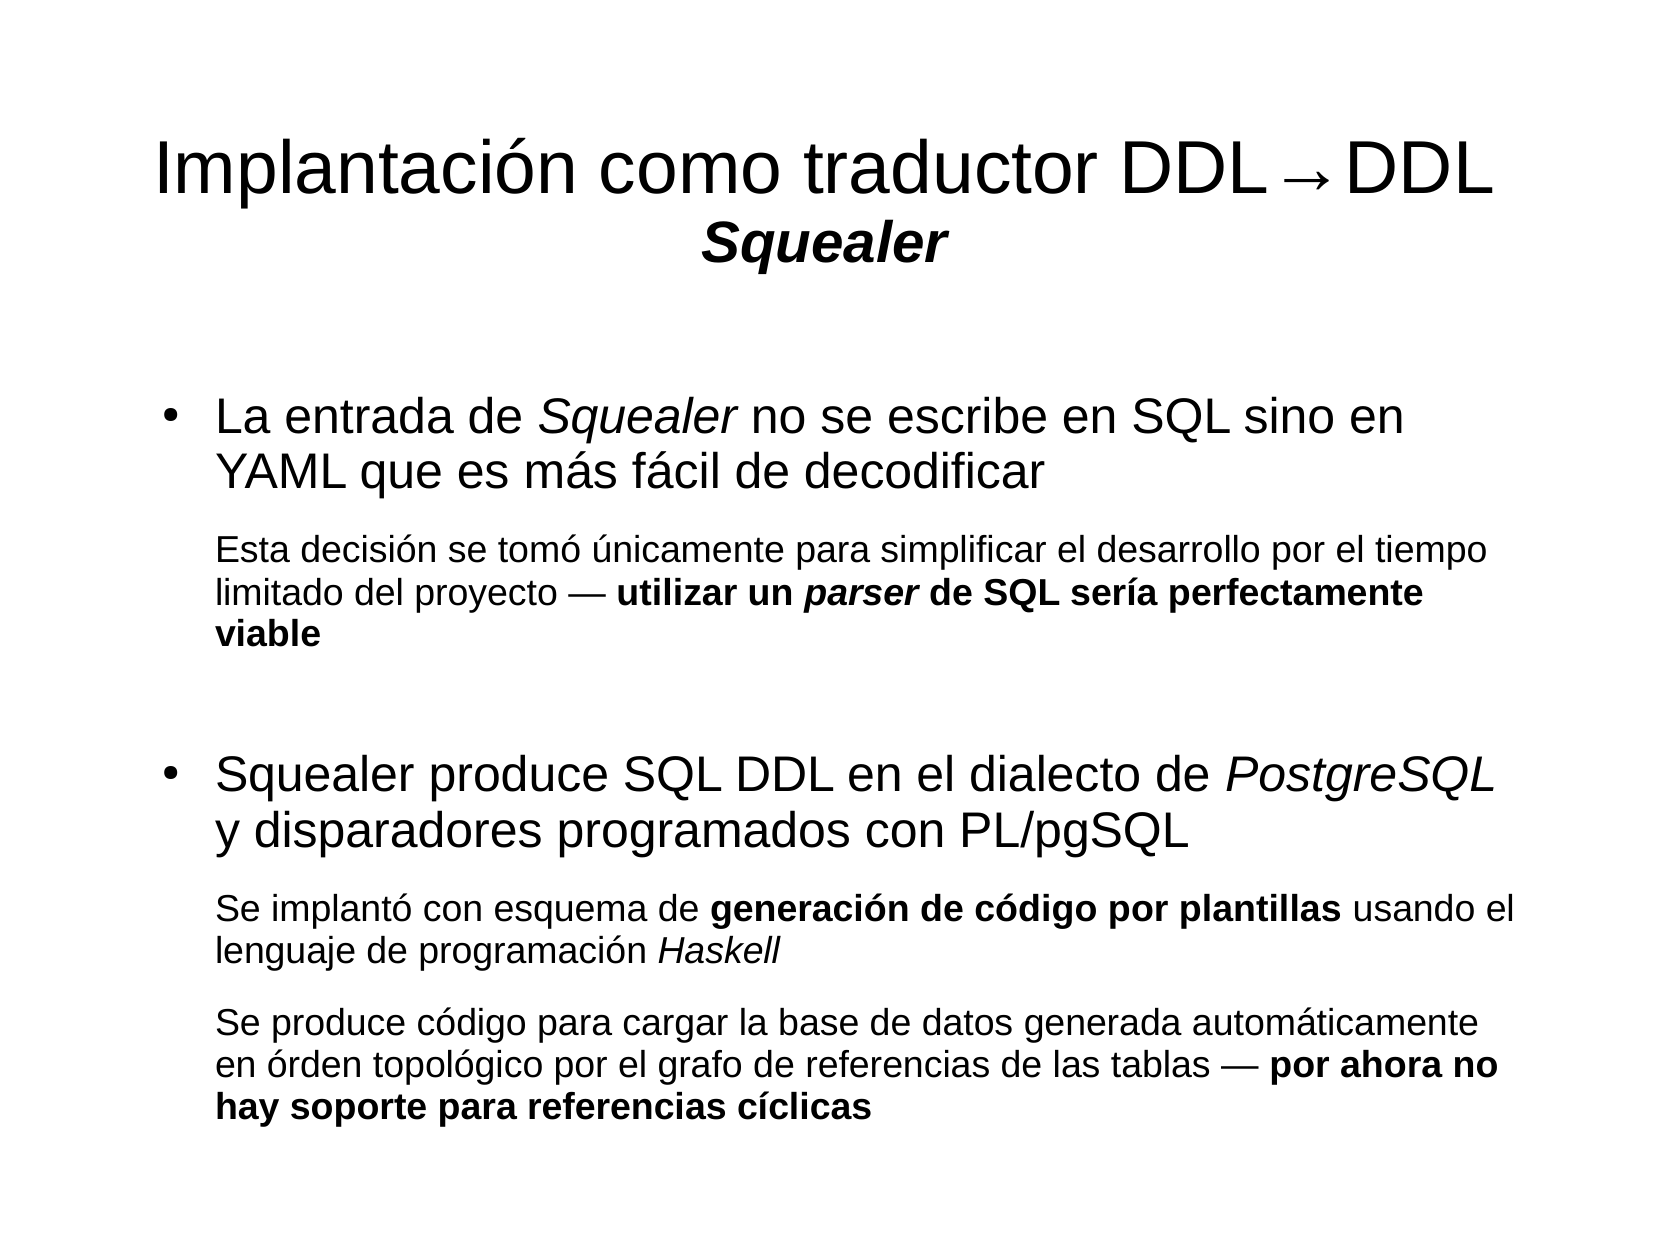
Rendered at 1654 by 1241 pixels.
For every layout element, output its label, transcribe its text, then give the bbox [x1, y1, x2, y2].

list La entrada de Squealer no se escribe en SQL sino en YAML que es más fácil de decodificar Esta decisión se tomó únicamente para simplificar el desarrollo por el tiempo limitado del proyecto — utilizar un parser de SQL sería perfectamente viable Squealer produce SQL DDL en el dialecto de PostgreSQL y disparadores programados con PL/pgSQL Se implantó con esquema de generación de código por plantillas usando el lenguaje de programación Haskell Se produce código para cargar la base de datos generada automáticamente en órden topológico por el grafo de referencias de las tablas — por ahora no hay soporte para referencias cíclicas [144, 297, 1525, 1135]
title Implantación como traductor DDL→DDL Squealer [80, 96, 1569, 304]
